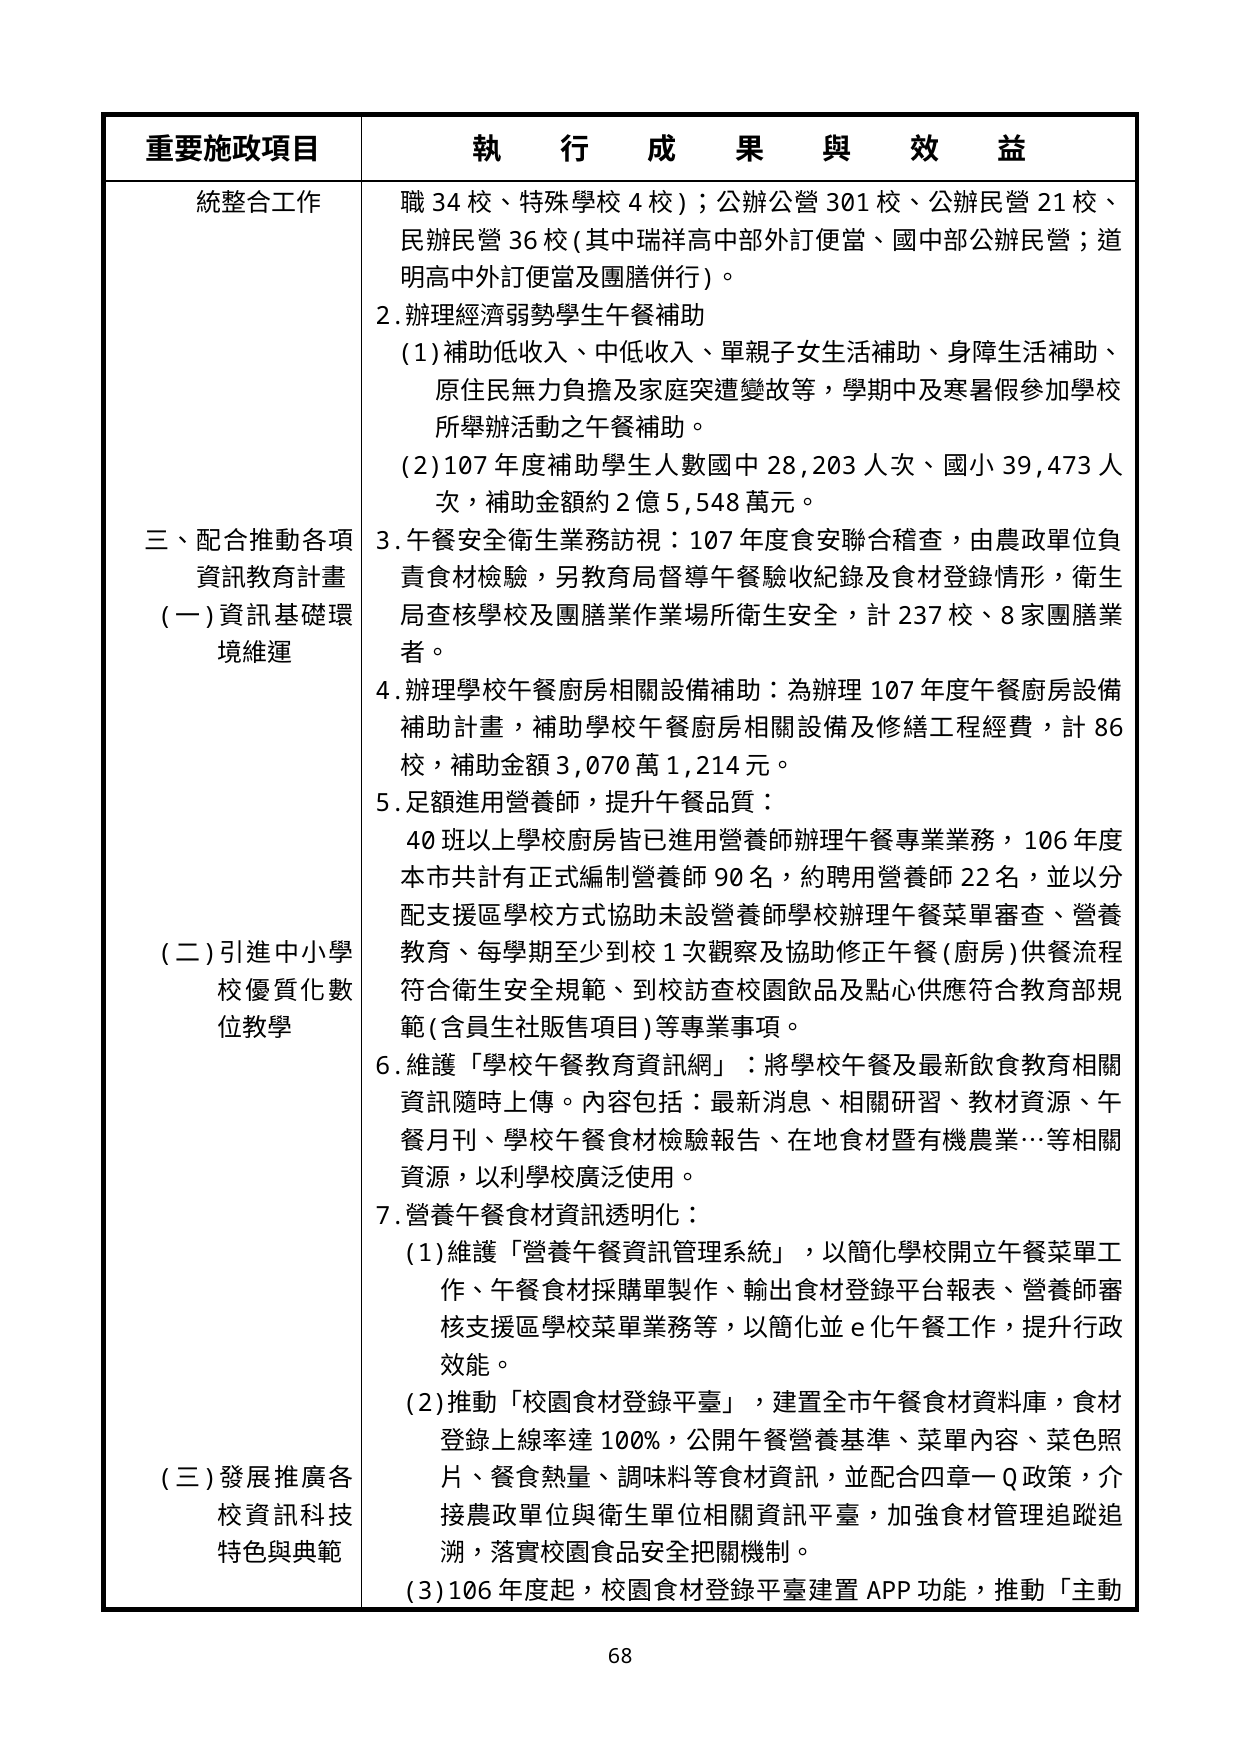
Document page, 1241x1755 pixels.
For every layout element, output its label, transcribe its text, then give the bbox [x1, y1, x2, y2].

table_header 執 行 成 果 與 效 益 [362, 117, 1135, 180]
table_cell 職34校、特殊學校4校)；公辦公營301校、公辦民營21校、民辦民營36校(其中瑞祥高中部外訂便當、國中部公辦民營；道明高中外訂便當及團膳併行)。 2.辦理經濟弱勢學生午餐補助 (1)補助低收入、中低收入、單親子女生活補助、身障生活補助、原住民無力負擔及家庭突遭變故等，學期中及寒暑假參加學校所舉辦活動之午餐補助。 (2)107年度補助學生人數國中28,203人次、國小39,473人次，補助金額約2億5,548萬元。 3.午餐安全衛生業務訪視：107年度食安聯合稽查，由農政單位負責食材檢驗，另教育局督導午餐驗收紀錄及食材登錄情形，衛生局查核學校及團膳業作業場所衛生安全，計237校、8家團膳業者。 4.辦理學校午餐廚房相關設備補助：為辦理107年度午餐廚房設備補助計畫，補助學校午餐廚房相關設備及修繕工程經費，計86校，補助金額3,070萬1,214元。 5.足額進用營養師，提升午餐品質： 40班以上學校廚房皆已進用營養師辦理午餐專業業務，106年度本市共計有正式編制營養師90名，約聘用營養師22名，並以分配支援區學校方式協助未設營養師學校辦理午餐菜單審查、營養教育、每學期至少到校1次觀察及協助修正午餐(廚房)供餐流程符合衛生安全規範、到校訪查校園飲品及點心供應符合教育部規範(含員生社販售項目)等專業事項。 6.維護「學校午餐教育資訊網」：將學校午餐及最新飲食教育相關資訊隨時上傳。內容包括：最新消息、相關研習、教材資源、午餐月刊、學校午餐食材檢驗報告、在地食材暨有機農業…等相關資源，以利學校廣泛使用。 7.營養午餐食材資訊透明化： (1)維護「營養午餐資訊管理系統」，以簡化學校開立午餐菜單工作、午餐食材採購單製作、輸出食材登錄平台報表、營養師審核支援區學校菜單業務等，以簡化並e化午餐工作，提升行政效能。 (2)推動「校園食材登錄平臺」，建置全市午餐食材資料庫，食材登錄上線率達100%，公開午餐營養基準、菜單內容、菜色照片、餐食熱量、調味料等食材資訊，並配合四章一Q政策，介接農政單位與衛生單位相關資訊平臺，加強食材管理追蹤追溯，落實校園食品安全把關機制。 (3)106年度起，校園食材登錄平臺建置APP功能，推動「主動 [362, 182, 1135, 1607]
table_cell 統整合工作 三、配合推動各項資訊教育計畫 (一)資訊基礎環境維運 (二)引進中小學校優質化數位教學 (三)發展推廣各校資訊科技特色與典範 [106, 182, 361, 1607]
table_header 重要施政項目 [106, 117, 361, 180]
